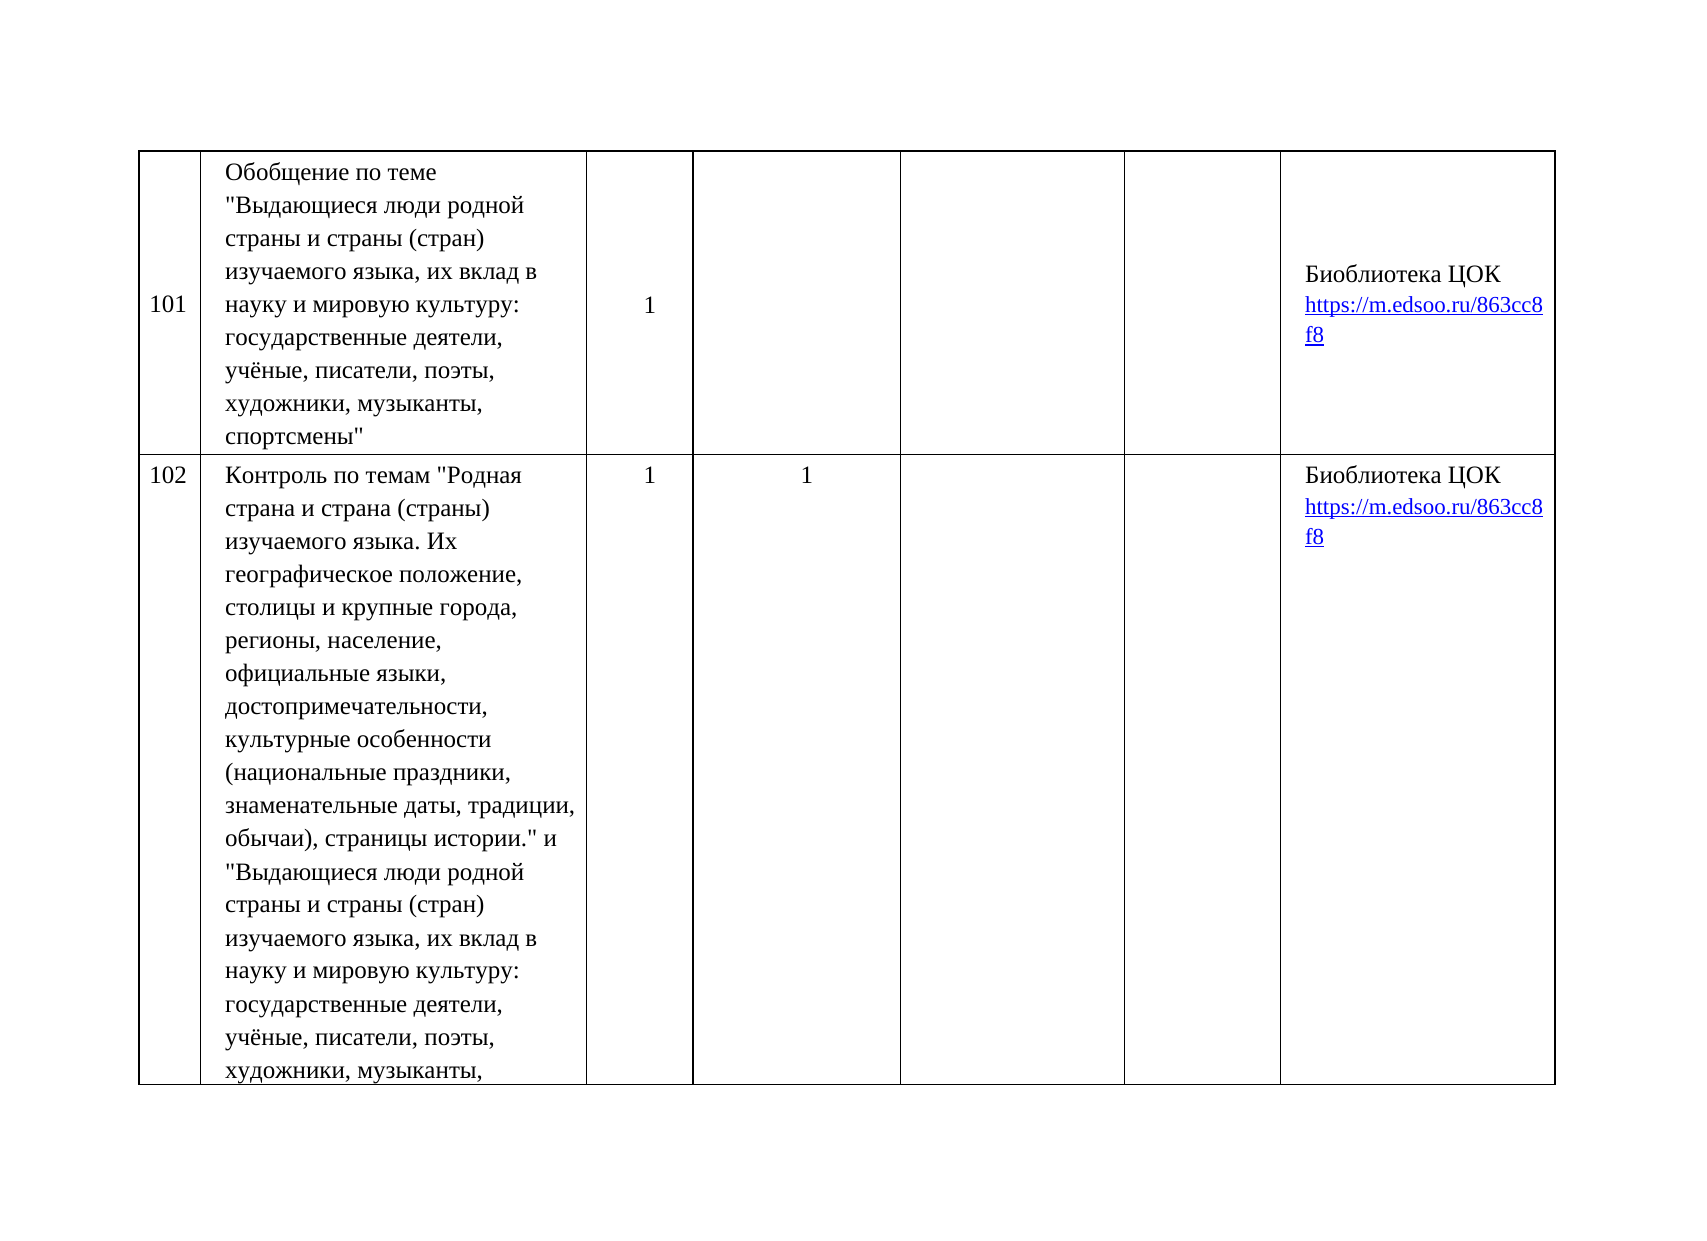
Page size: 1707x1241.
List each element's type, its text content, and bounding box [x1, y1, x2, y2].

table_cell 102 [140, 455, 200, 1083]
table_cell 101 [140, 152, 200, 453]
table_cell [1125, 455, 1280, 1083]
table_cell Контроль по темам "Родная страна и страна (страны) изучаемого языка. Их географическое положение, столицы и крупные города, регионы, население, официальные языки, достопримечательности, культурные особенности (национальные праздники, знаменательные даты, традиции, обычаи), страницы истории." и "Выдающиеся люди родной страны и страны (стран) изучаемого языка, их вклад в науку и мировую культуру: государственные деятели, учёные, писатели, поэты, художники, музыканты, [201, 455, 586, 1083]
table_cell Биоблиотека ЦОК https://m.edsoo.ru/863cc8f8 [1281, 152, 1554, 453]
table_cell Обобщение по теме "Выдающиеся люди родной страны и страны (стран) изучаемого языка, их вклад в науку и мировую культуру: государственные деятели, учёные, писатели, поэты, художники, музыканты, спортсмены" [201, 152, 586, 453]
table_cell Биоблиотека ЦОК https://m.edsoo.ru/863cc8f8 [1281, 455, 1554, 1083]
table_cell [1125, 152, 1280, 453]
table_cell 1 [694, 455, 900, 1083]
table_cell [901, 152, 1124, 453]
table_cell 1 [587, 152, 692, 453]
table_cell 1 [587, 455, 692, 1083]
table_cell [901, 455, 1124, 1083]
table_cell [694, 152, 900, 453]
